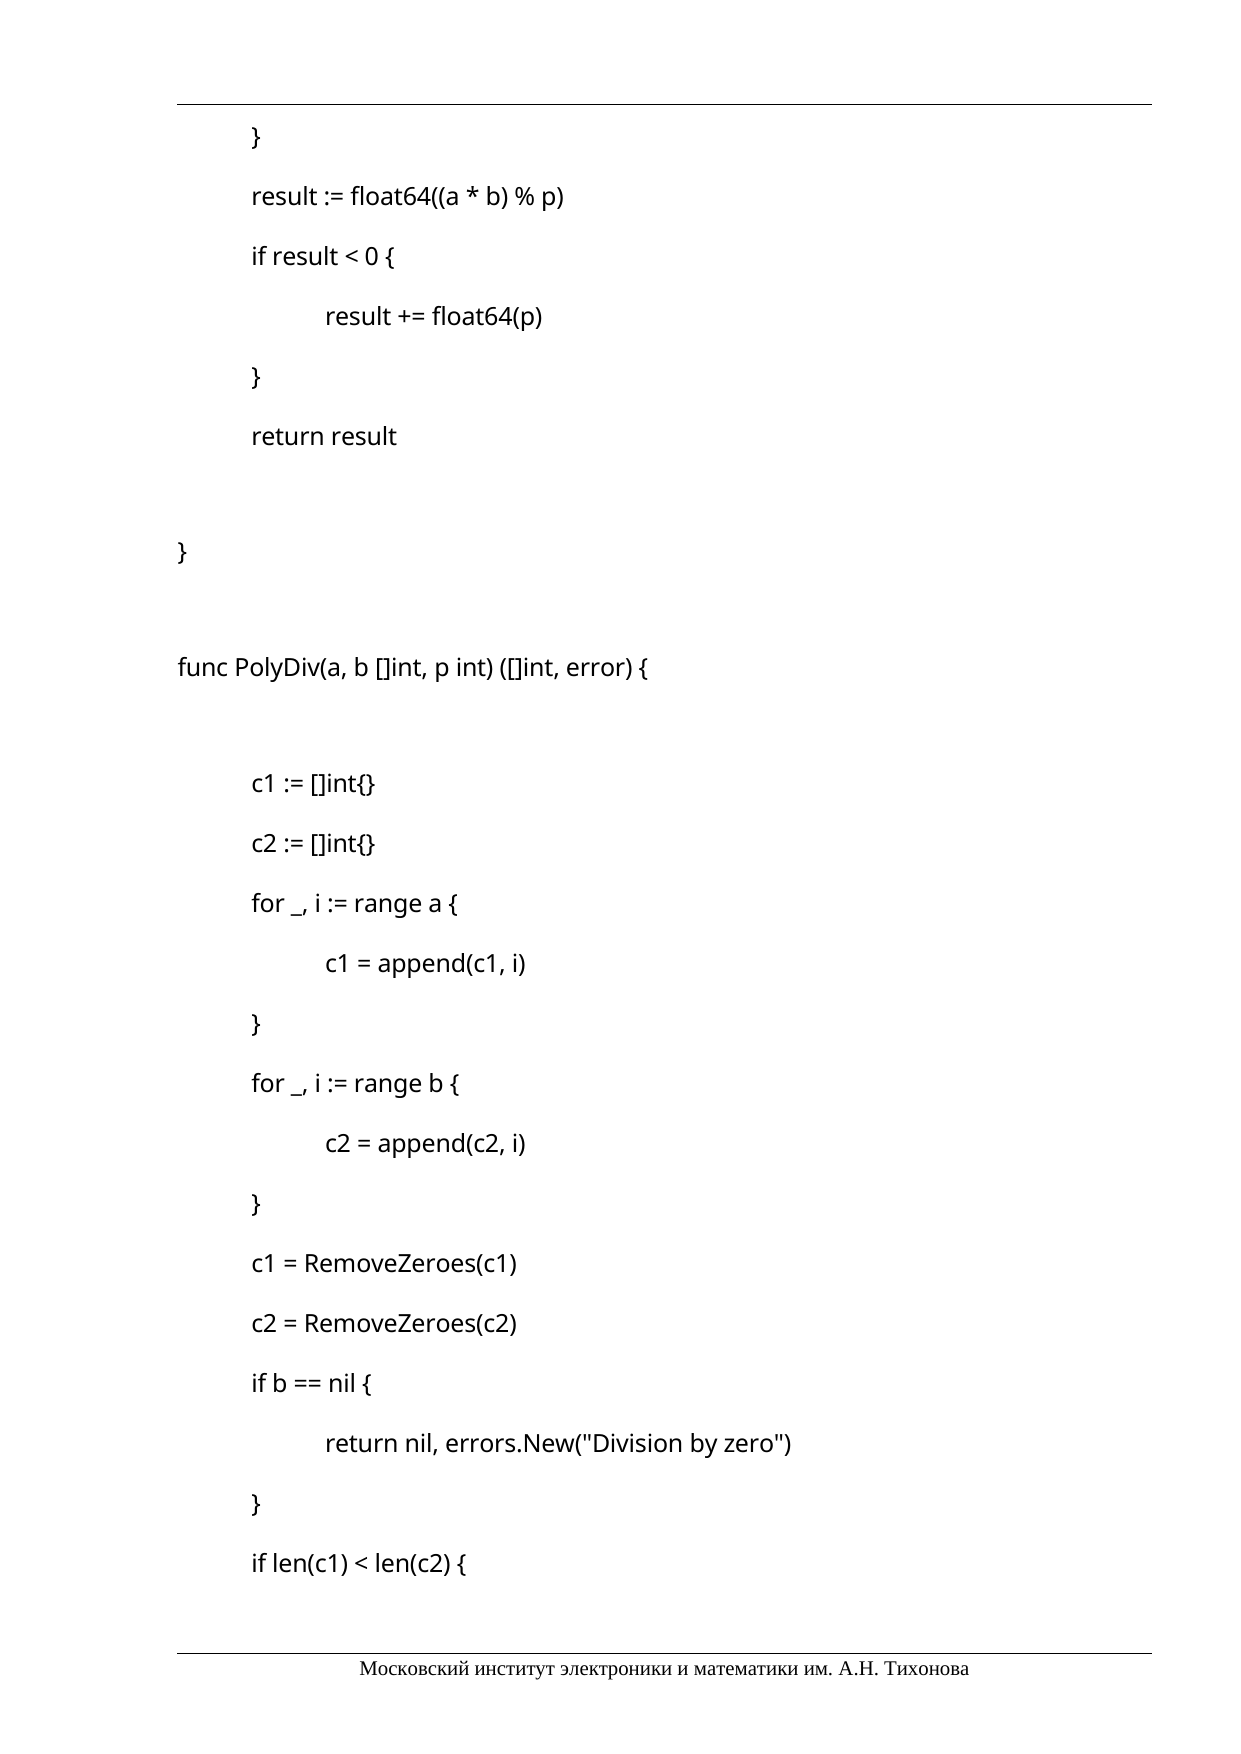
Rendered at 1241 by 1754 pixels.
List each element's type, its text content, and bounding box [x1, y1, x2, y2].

text c1 := []int{} [177, 766, 1152, 800]
text } [177, 1486, 1152, 1520]
text c2 = RemoveZeroes(c2) [177, 1306, 1152, 1340]
text result := float64((a * b) % p) [177, 178, 1152, 212]
text c1 = RemoveZeroes(c1) [177, 1246, 1152, 1280]
text for _, i := range a { [177, 886, 1152, 920]
text c2 = append(c2, i) [177, 1126, 1152, 1160]
text } [177, 1006, 1152, 1040]
text func PolyDiv(a, b []int, p int) ([]int, error) { [177, 650, 1152, 684]
text if len(c1) < len(c2) { [177, 1546, 1152, 1580]
text result += float64(p) [177, 298, 1152, 332]
text c1 = append(c1, i) [177, 946, 1152, 980]
text } [177, 118, 1152, 152]
text if result < 0 { [177, 238, 1152, 272]
text } [177, 534, 1152, 568]
text return nil, errors.New("Division by zero") [177, 1426, 1152, 1460]
text c2 := []int{} [177, 826, 1152, 860]
text } [177, 1186, 1152, 1220]
text } [177, 358, 1152, 392]
text for _, i := range b { [177, 1066, 1152, 1100]
text return result [177, 418, 1152, 452]
text if b == nil { [177, 1366, 1152, 1400]
